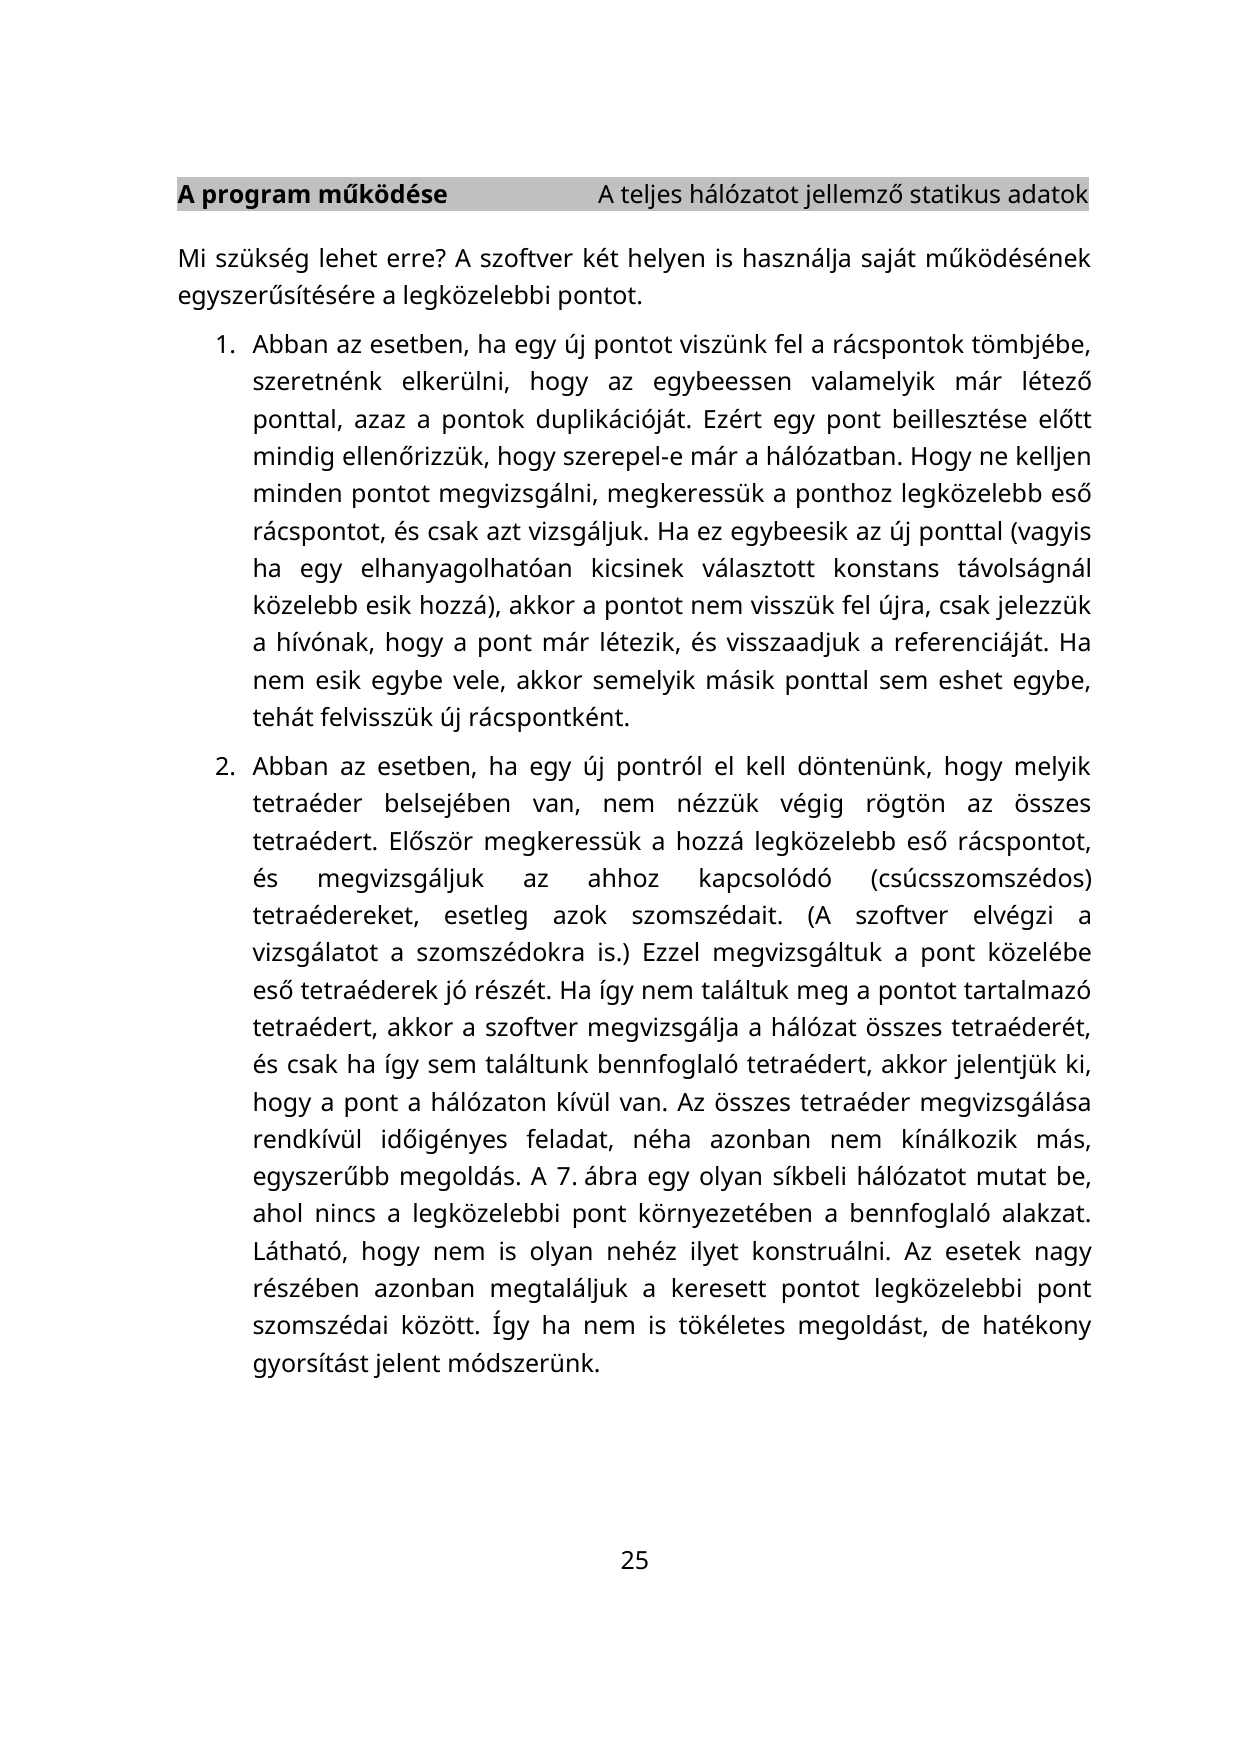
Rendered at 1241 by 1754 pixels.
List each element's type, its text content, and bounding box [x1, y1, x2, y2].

text Mi szükség lehet erre? A szoftver két helyen is használja saját működésének egyszerűsítésére a legközelebbi pontot. [177, 241, 1093, 312]
list Abban az esetben, ha egy új pontról el kell döntenünk, hogy melyik tetraéder belsejében van, nem nézzük végig rögtön az összes tetraédert. Először megkeressük a hozzá legközelebb eső rácspontot, és megvizsgáljuk az ahhoz kapcsolódó (csúcsszomszédos) tetraédereket, esetleg azok szomszédait. (A szoftver elvégzi a vizsgálatot a szomszédokra is.) Ezzel megvizsgáltuk a pont közelébe eső tetraéderek jó részét. Ha így nem találtuk meg a pontot tartalmazó tetraédert, akkor a szoftver megvizsgálja a hálózat összes tetraéderét, és csak ha így sem találtunk bennfoglaló tetraédert, akkor jelentjük ki, hogy a pont a hálózaton kívül van. Az összes tetraéder megvizsgálása rendkívül időigényes feladat, néha azonban nem kínálkozik más, egyszerűbb megoldás. A 7. ábra egy olyan síkbeli hálózatot mutat be, ahol nincs a legközelebbi pont környezetében a bennfoglaló alakzat. Látható, hogy nem is olyan nehéz ilyet konstruálni. Az esetek nagy részében azonban megtaláljuk a keresett pontot legközelebbi pont szomszédai között. Így ha nem is tökéletes megoldást, de hatékony gyorsítást jelent módszerünk. [215, 749, 1093, 1379]
list Abban az esetben, ha egy új pontot viszünk fel a rácspontok tömbjébe, szeretnénk elkerülni, hogy az egybeessen valamelyik már létező ponttal, azaz a pontok duplikációját. Ezért egy pont beillesztése előtt mindig ellenőrizzük, hogy szerepel-e már a hálózatban. Hogy ne kelljen minden pontot megvizsgálni, megkeressük a ponthoz legközelebb eső rácspontot, és csak azt vizsgáljuk. Ha ez egybeesik az új ponttal (vagyis ha egy elhanyagolhatóan kicsinek választott konstans távolságnál közelebb esik hozzá), akkor a pontot nem visszük fel újra, csak jelezzük a hívónak, hogy a pont már létezik, és visszaadjuk a referenciáját. Ha nem esik egybe vele, akkor semelyik másik ponttal sem eshet egybe, tehát felvisszük új rácspontként. [215, 327, 1093, 734]
